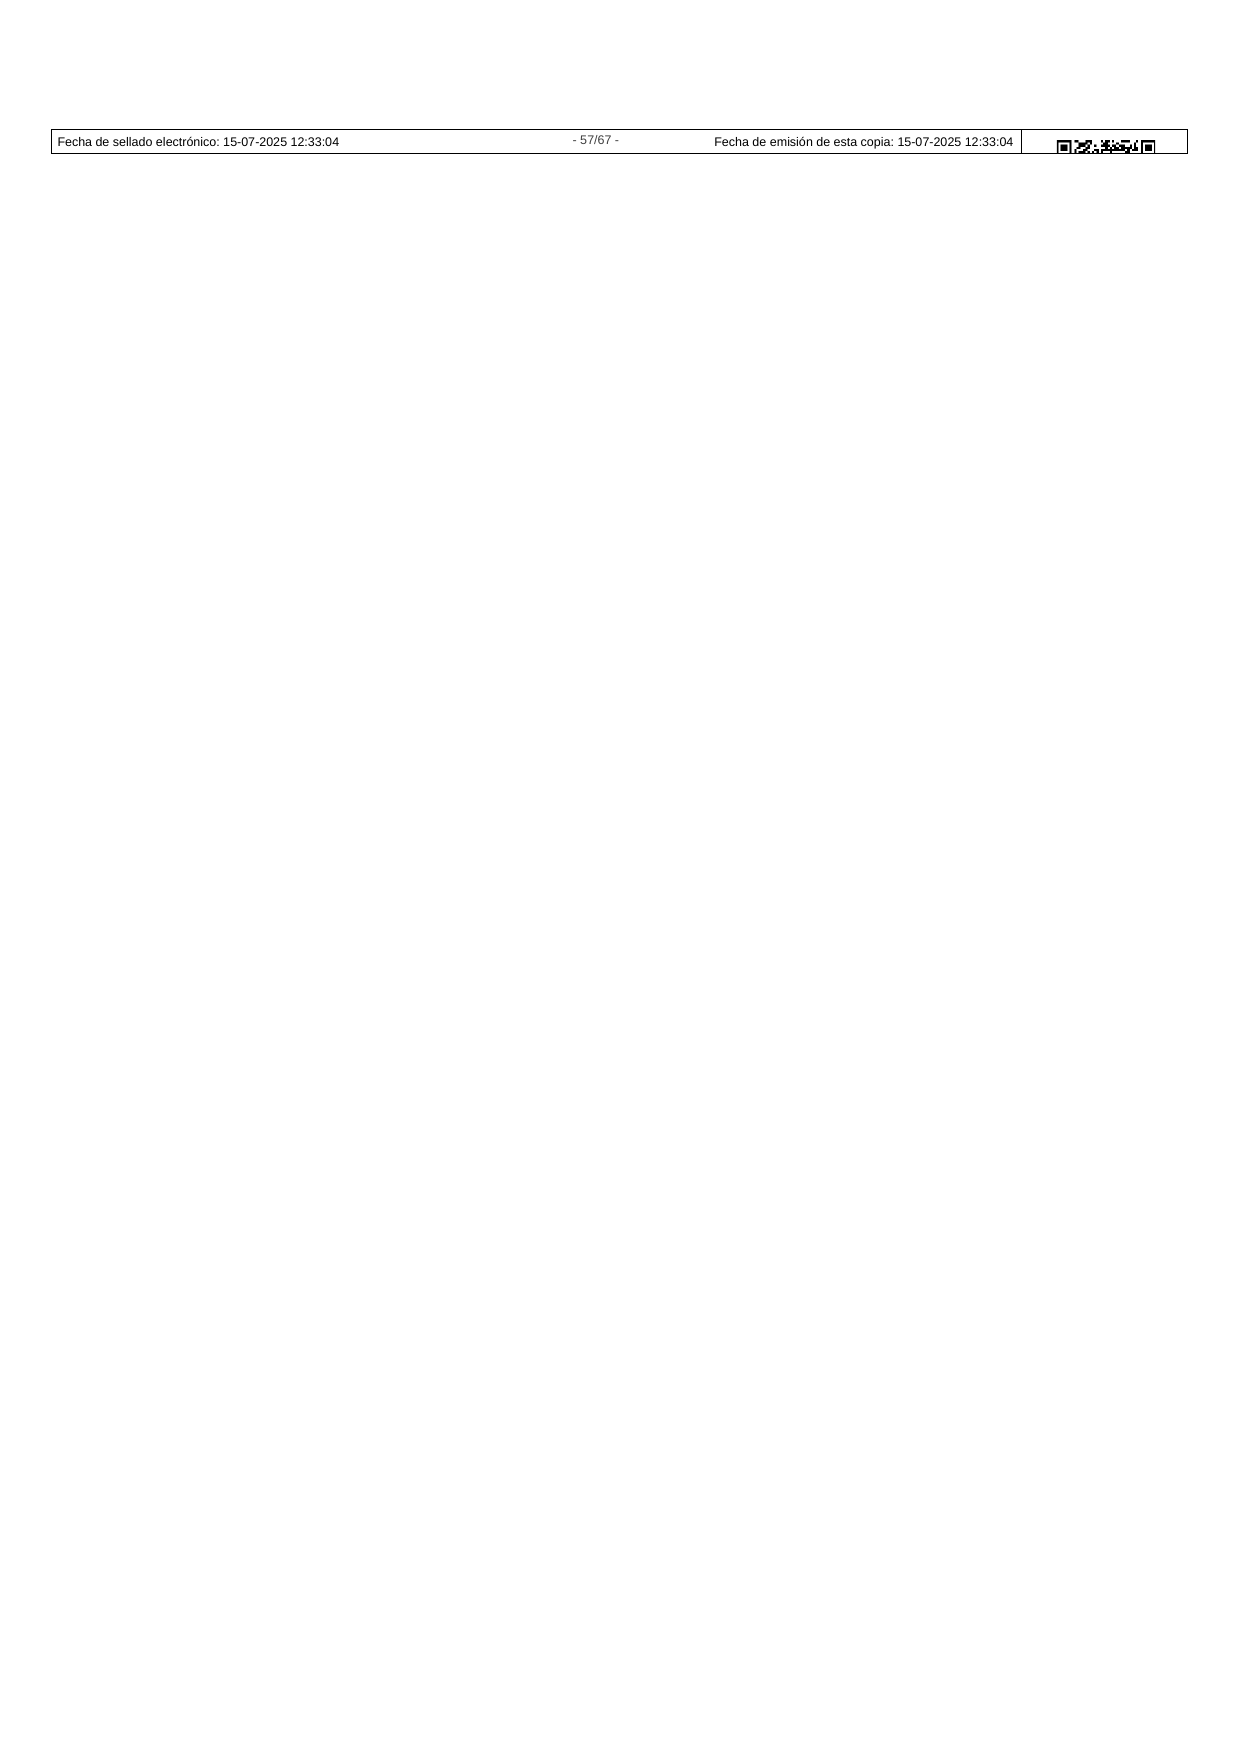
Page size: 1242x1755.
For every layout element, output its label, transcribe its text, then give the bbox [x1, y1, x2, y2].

table_cell Fecha de sellado electrónico: 15-07-2025 12:33:04 - 57/67 - Fecha de emisión de esta copia: 15-07-2025 12:33:04 [52, 130, 1021, 153]
table_header [1022, 130, 1187, 153]
